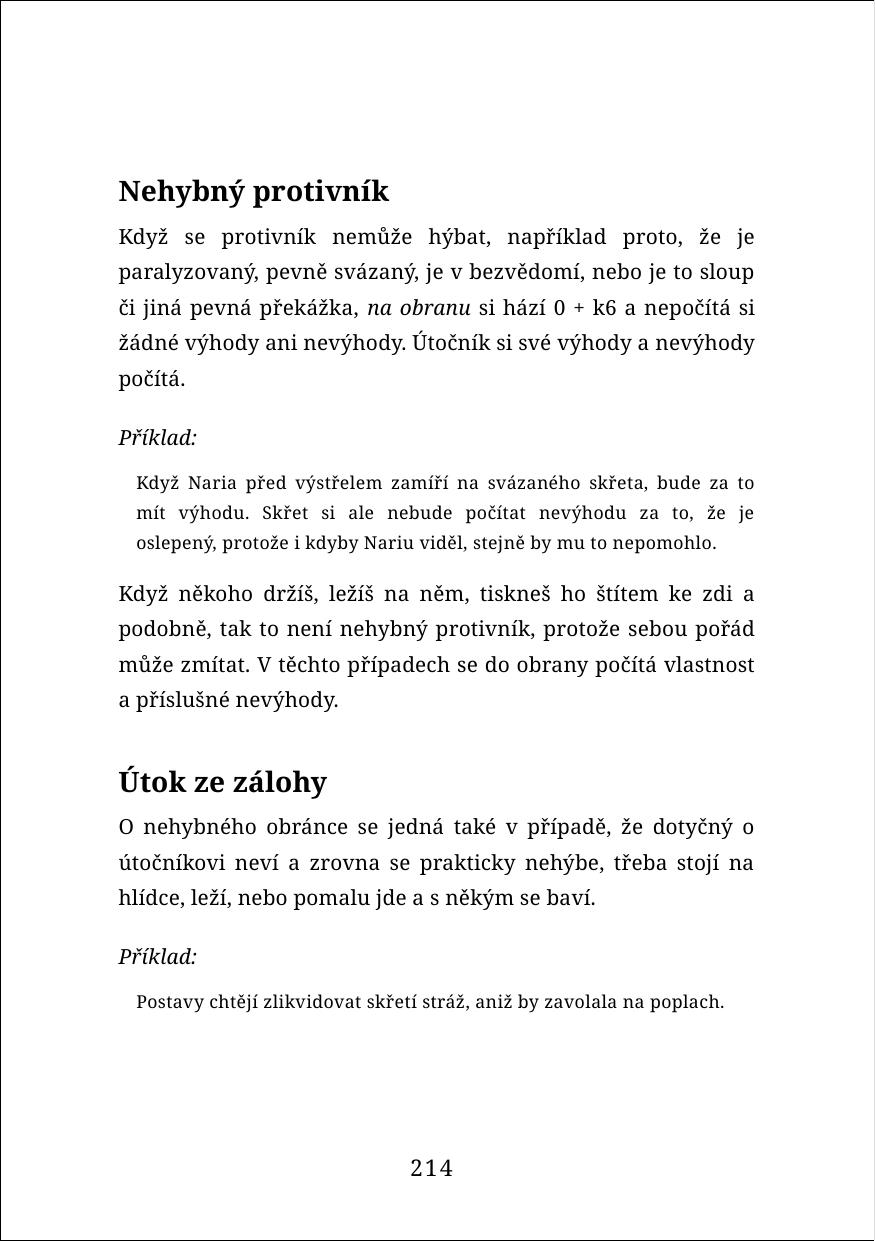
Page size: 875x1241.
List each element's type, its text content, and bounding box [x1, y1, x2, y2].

text Postavy chtějí zlikvidovat skřetí stráž, aniž by zavolala na poplach. [136, 990, 756, 1014]
text Když Naria před výstřelem zamíří na svázaného skřeta, bude za to mít výhodu. Skřet si ale nebude počítat nevýhodu za to, že je oslepený, protože i kdyby Nariu viděl, stejně by mu to nepomohlo. [136, 470, 756, 555]
subtitle Útok ze zálohy [118, 762, 756, 801]
text Když se protivník nemůže hýbat, například proto, že je paralyzovaný, pevně svázaný, je v bezvědomí, nebo je to sloup či jiná pevná překážka, na obranu si hází 0 + k6 a nepočítá si žádné výhody ani nevýhody. Útočník si své výhody a nevýhody počítá. [118, 222, 756, 392]
text Příklad: [118, 942, 756, 971]
text Příklad: [118, 423, 756, 452]
text Když někoho držíš, ležíš na něm, tiskneš ho štítem ke zdi a podobně, tak to není nehybný protivník, protože sebou pořád může zmítat. V těchto případech se do obrany počítá vlastnost a příslušné nevýhody. [118, 579, 756, 714]
text O nehybného obránce se jedná také v případě, že dotyčný o útočníkovi neví a zrovna se prakticky nehýbe, třeba stojí na hlídce, leží, nebo pomalu jde a s někým se baví. [118, 812, 756, 912]
subtitle Nehybný protivník [118, 172, 756, 210]
